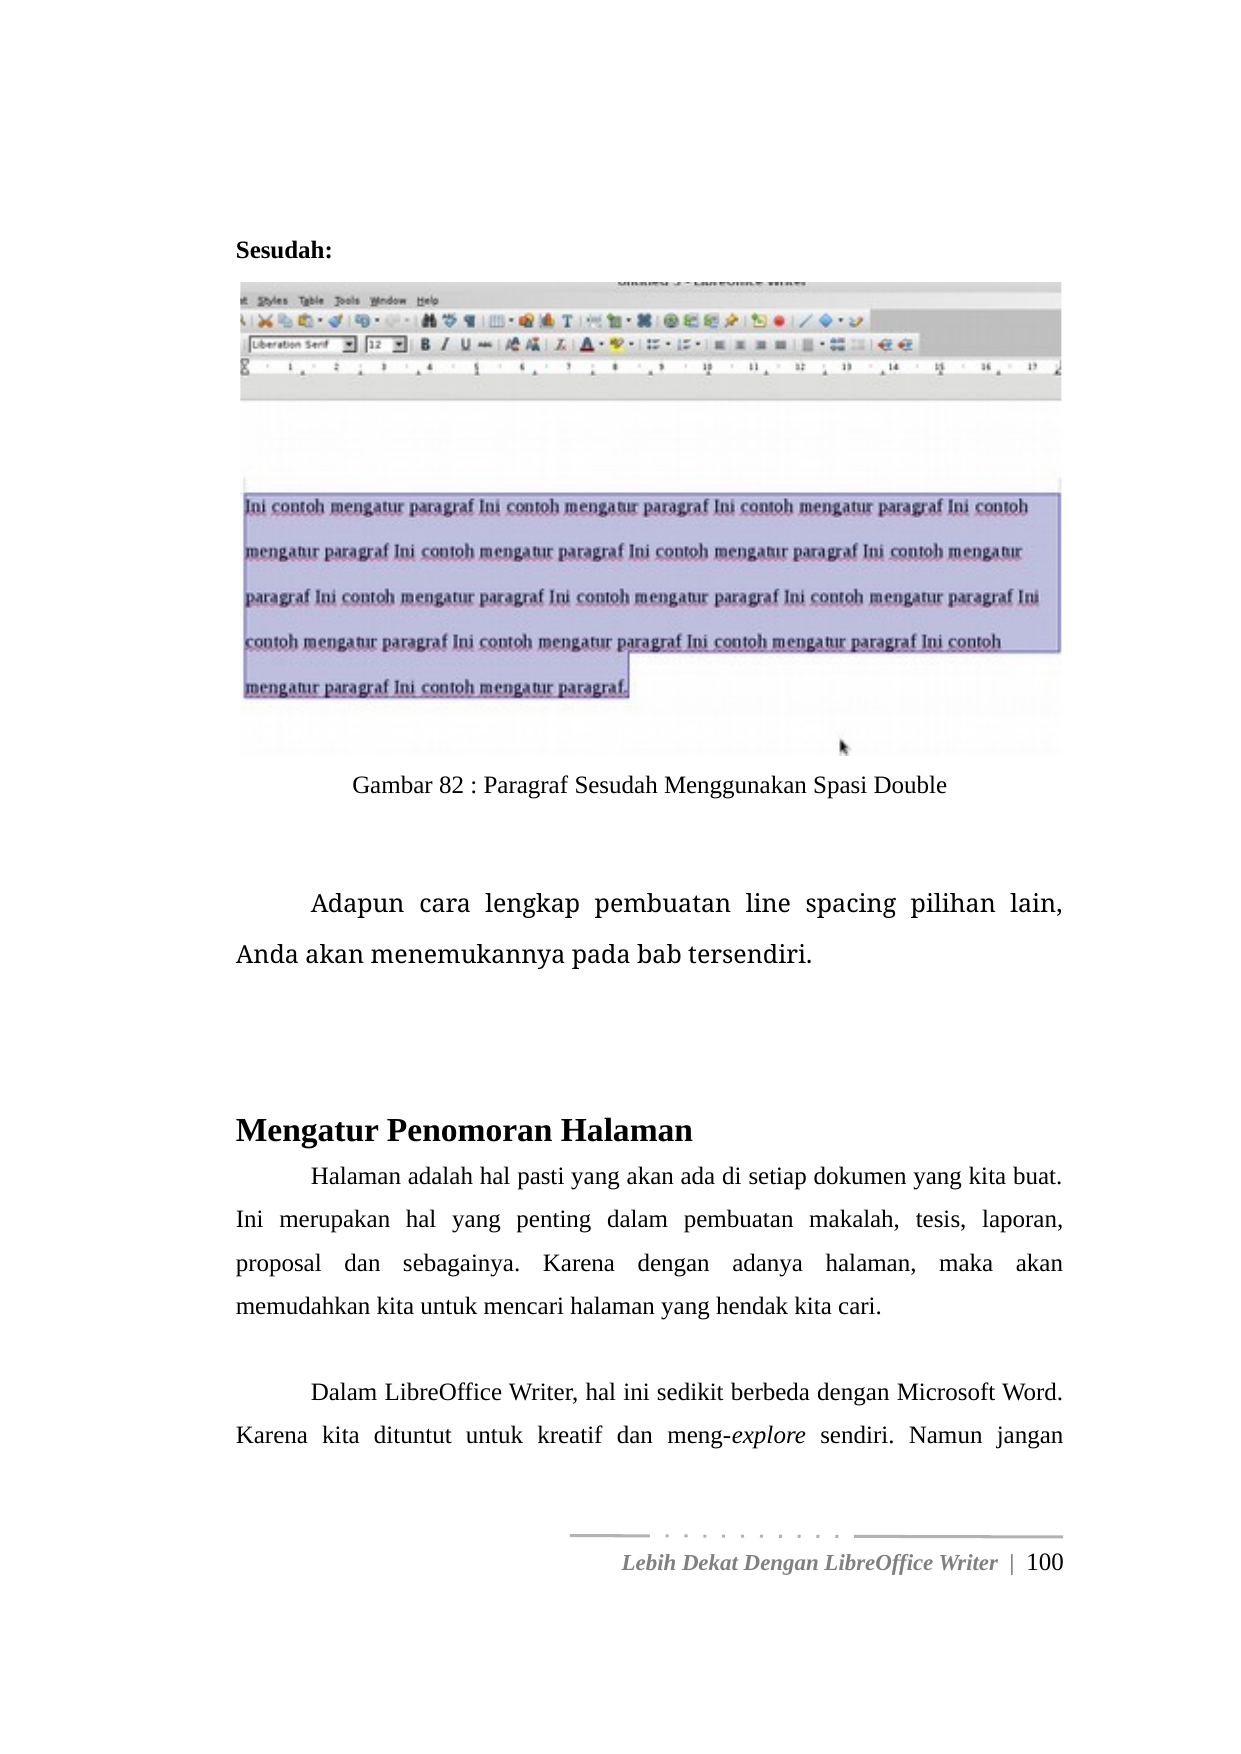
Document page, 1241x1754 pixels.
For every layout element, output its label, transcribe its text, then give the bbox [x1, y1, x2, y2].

subtitle Mengatur Penomoran Halaman [236, 1110, 1063, 1149]
picture [240, 282, 1062, 756]
text Dalam LibreOffice Writer, hal ini sedikit berbeda dengan Microsoft Word. Karena kita dituntut untuk kreatif dan meng-explore sendiri. Namun jangan [236, 1377, 1063, 1449]
text Sesudah: [236, 235, 1063, 263]
text Halaman adalah hal pasti yang akan ada di setiap dokumen yang kita buat. Ini merupakan hal yang penting dalam pembuatan makalah, tesis, laporan, proposal dan sebagainya. Karena dengan adanya halaman, maka akan memudahkan kita untuk mencari halaman yang hendak kita cari. [236, 1161, 1063, 1319]
text Gambar 82 : Paragraf Sesudah Menggunakan Spasi Double [236, 756, 1063, 799]
text Adapun cara lengkap pembuatan line spacing pilihan lain, Anda akan menemukannya pada bab tersendiri. [236, 885, 1063, 970]
